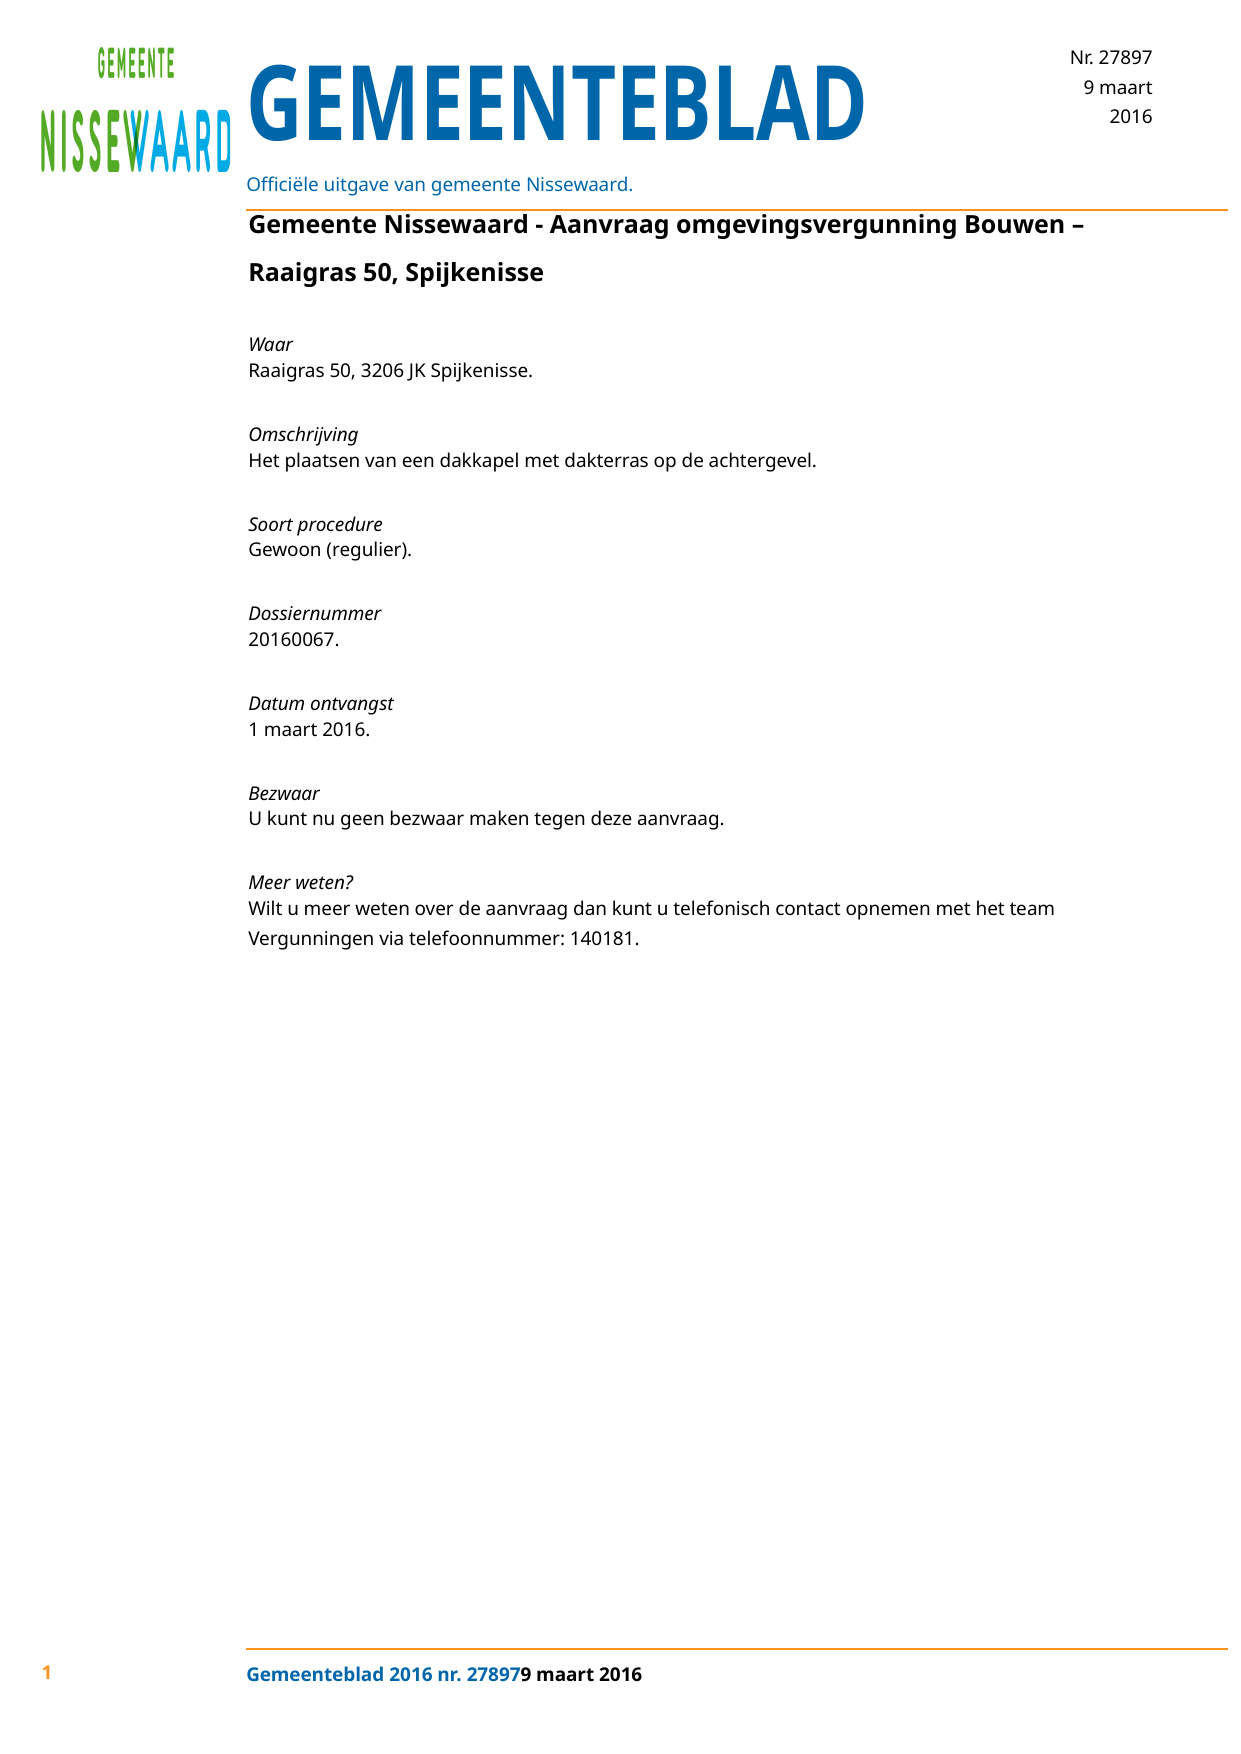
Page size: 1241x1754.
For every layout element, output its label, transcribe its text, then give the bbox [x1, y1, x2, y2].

text 1 maart 2016. [248, 716, 1152, 742]
picture [201, 122, 206, 138]
text Bezwaar [248, 780, 1152, 806]
picture [154, 157, 165, 172]
text 20160067. [248, 626, 1152, 652]
text Gewoon (regulier). [248, 537, 1152, 562]
text Het plaatsen van een dakkapel met dakterras op de achtergevel. [248, 447, 1152, 473]
text Raaigras 50, 3206 JK Spijkenisse. [248, 357, 1152, 383]
text Datum ontvangst [248, 690, 1152, 716]
text Gemeente Nissewaard - Aanvraag omgevingsvergunning Bouwen – Raaigras 50, Spijkenisse [248, 211, 1152, 288]
text Soort procedure [248, 511, 1152, 537]
text Dossiernummer [248, 601, 1152, 626]
picture [200, 151, 206, 172]
text Wilt u meer weten over de aanvraag dan kunt u telefonisch contact opnemen met het team Vergunningen via telefoonnummer: 140181. [248, 895, 1152, 951]
picture [222, 122, 227, 160]
text Omschrijving [248, 421, 1152, 447]
text Meer weten? [248, 869, 1152, 895]
text U kunt nu geen bezwaar maken tegen deze aanvraag. [248, 806, 1152, 831]
text Waar [248, 331, 1152, 357]
picture [176, 157, 187, 172]
picture [41, 47, 231, 172]
